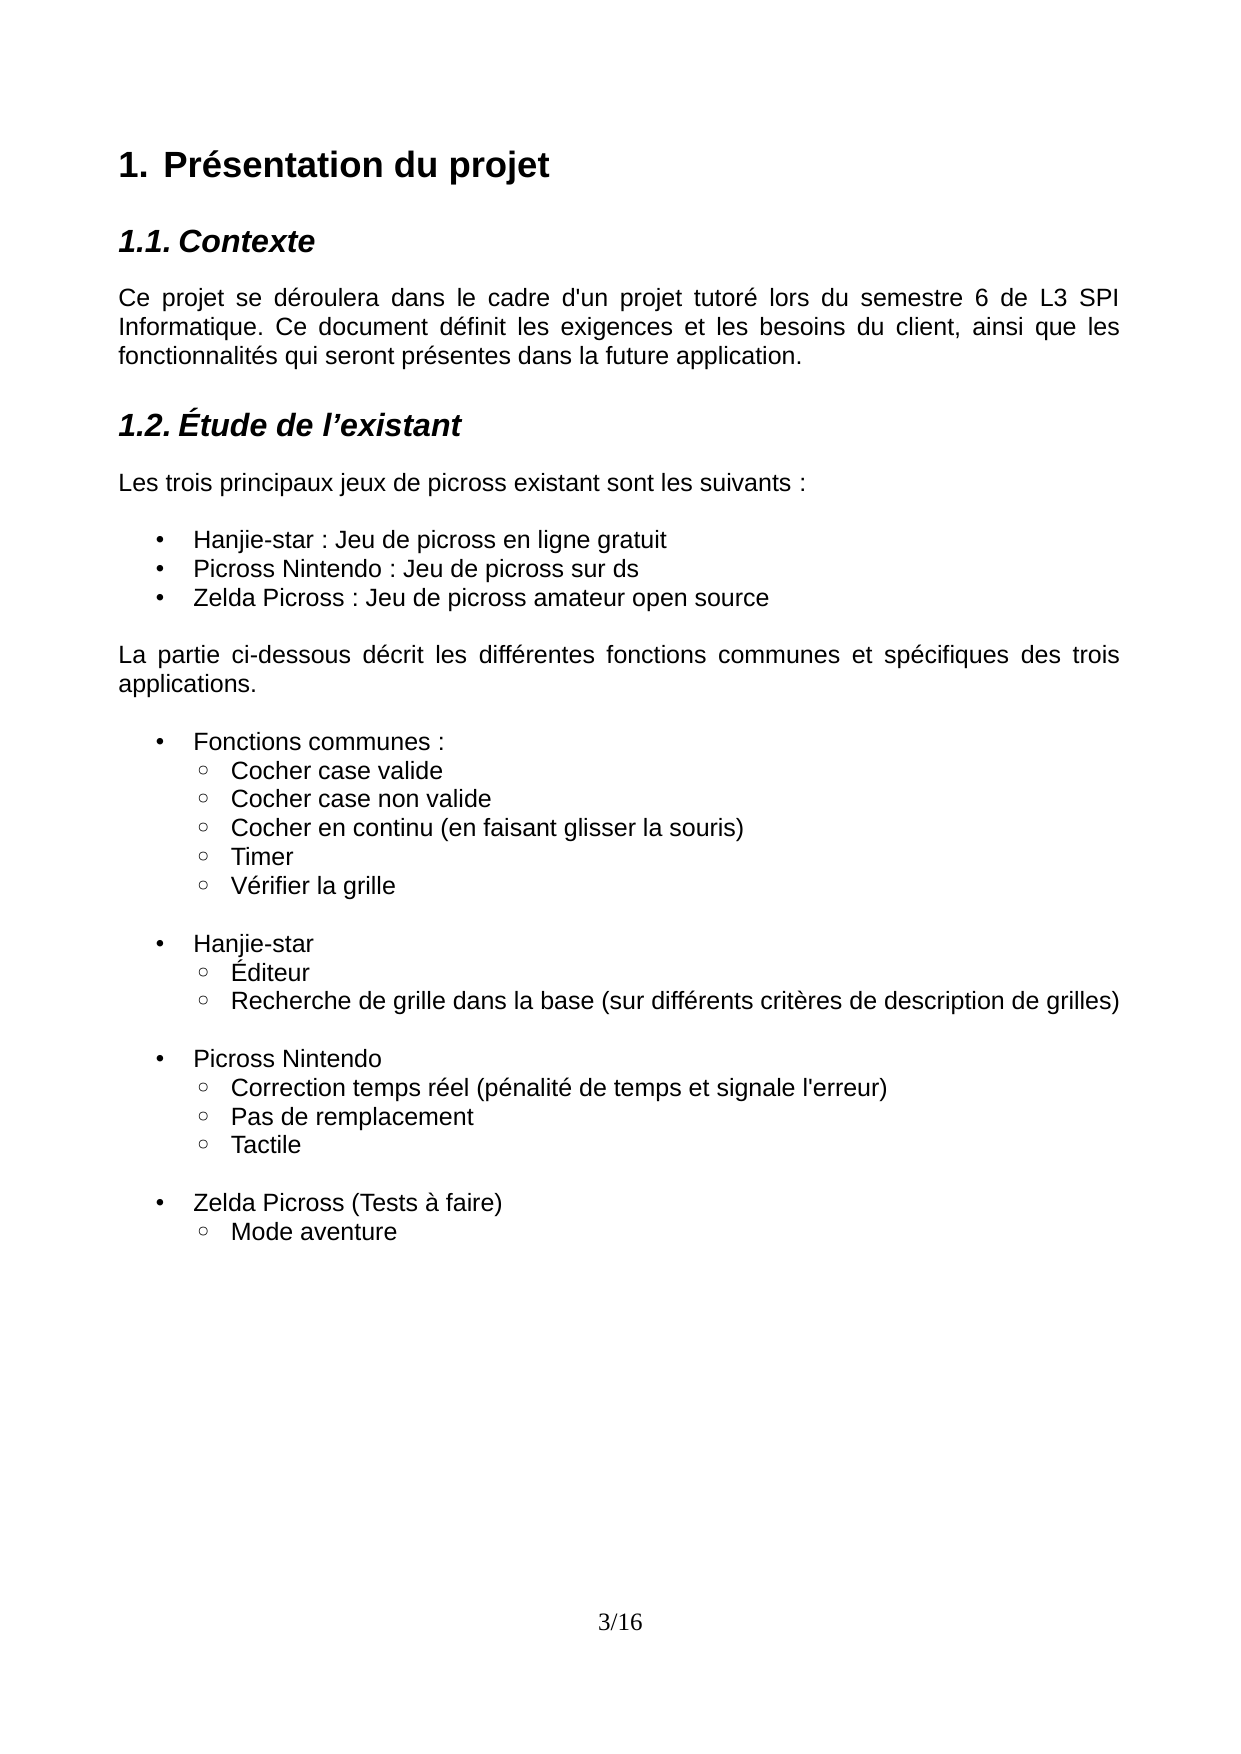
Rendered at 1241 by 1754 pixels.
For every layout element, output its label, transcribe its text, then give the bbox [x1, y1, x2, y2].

list Zelda Picross : Jeu de picross amateur open source [156, 583, 1122, 612]
list Cocher case valide [193, 756, 1122, 784]
list Picross Nintendo : Jeu de picross sur ds [156, 554, 1122, 583]
subtitle Étude de l’existant [118, 407, 1122, 443]
list Correction temps réel (pénalité de temps et signale l'erreur) [193, 1073, 1122, 1102]
list Zelda Picross (Tests à faire) [156, 1188, 1122, 1217]
text Les trois principaux jeux de picross existant sont les suivants : [118, 468, 1122, 496]
text La partie ci-dessous décrit les différentes fonctions communes et spécifiques des trois applications. [118, 641, 1122, 698]
list Cocher en continu (en faisant glisser la souris) [193, 813, 1122, 842]
text Ce projet se déroulera dans le cadre d'un projet tutoré lors du semestre 6 de L3 SPI Informatique. Ce document définit les exigences et les besoins du client, ainsi que les fonctionnalités qui seront présentes dans la future application. [118, 283, 1122, 369]
list Pas de remplacement [193, 1102, 1122, 1131]
list Hanjie-star [156, 929, 1122, 957]
subtitle Contexte [118, 222, 1122, 259]
list Recherche de grille dans la base (sur différents critères de description de grilles) [193, 986, 1122, 1015]
list Timer [193, 842, 1122, 871]
list Tactile [193, 1131, 1122, 1159]
list Mode aventure [193, 1217, 1122, 1246]
list Picross Nintendo [156, 1044, 1122, 1073]
list Fonctions communes : [156, 727, 1122, 756]
list Éditeur [193, 957, 1122, 986]
list Vérifier la grille [193, 871, 1122, 900]
subtitle Présentation du projet [118, 143, 1122, 185]
list Cocher case non valide [193, 784, 1122, 813]
list Hanjie-star : Jeu de picross en ligne gratuit [156, 525, 1122, 554]
